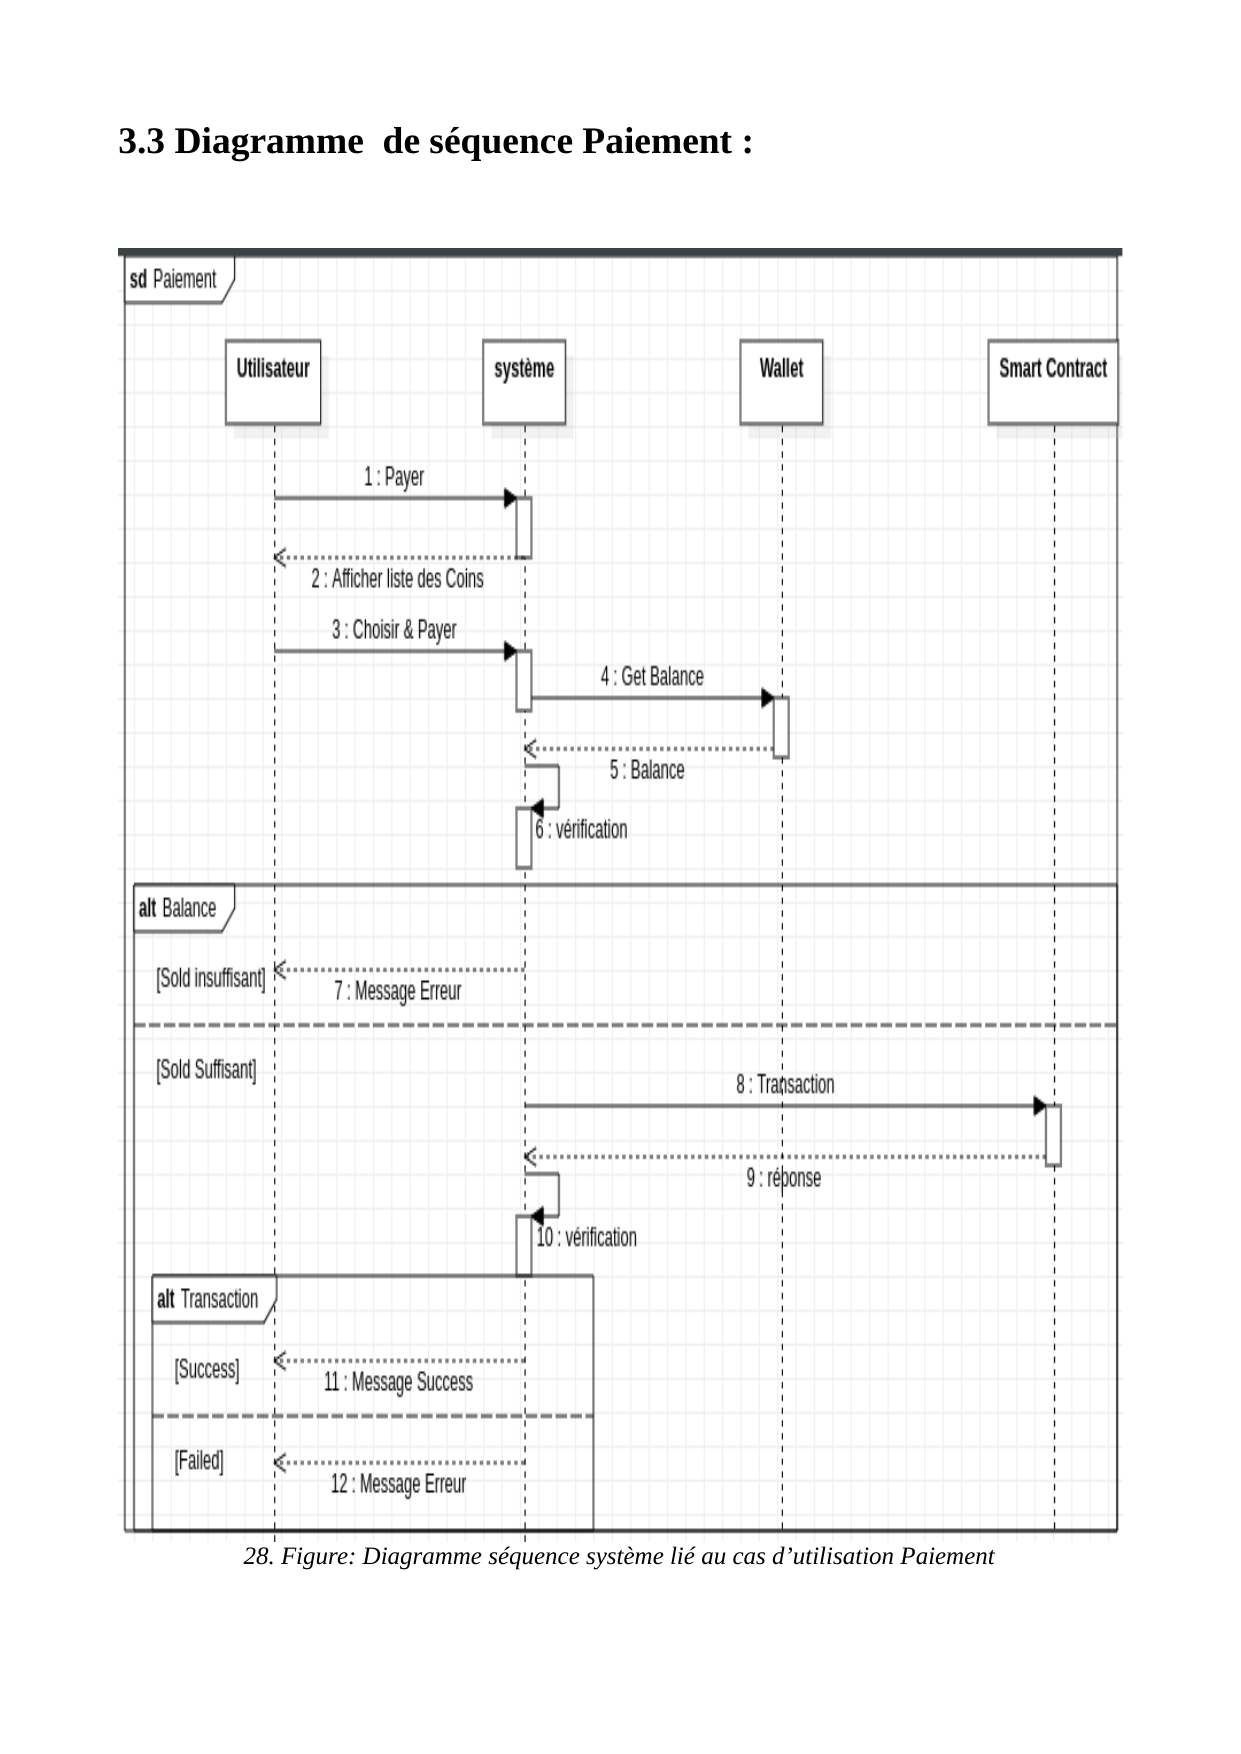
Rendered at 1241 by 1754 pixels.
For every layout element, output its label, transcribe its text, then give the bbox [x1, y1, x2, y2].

subtitle 3.3 Diagramme de séquence Paiement : [118, 118, 1122, 161]
text 28. Figure: Diagramme séquence système lié au cas d’utilisation Paiement [118, 1542, 1122, 1570]
picture [118, 248, 1123, 1542]
